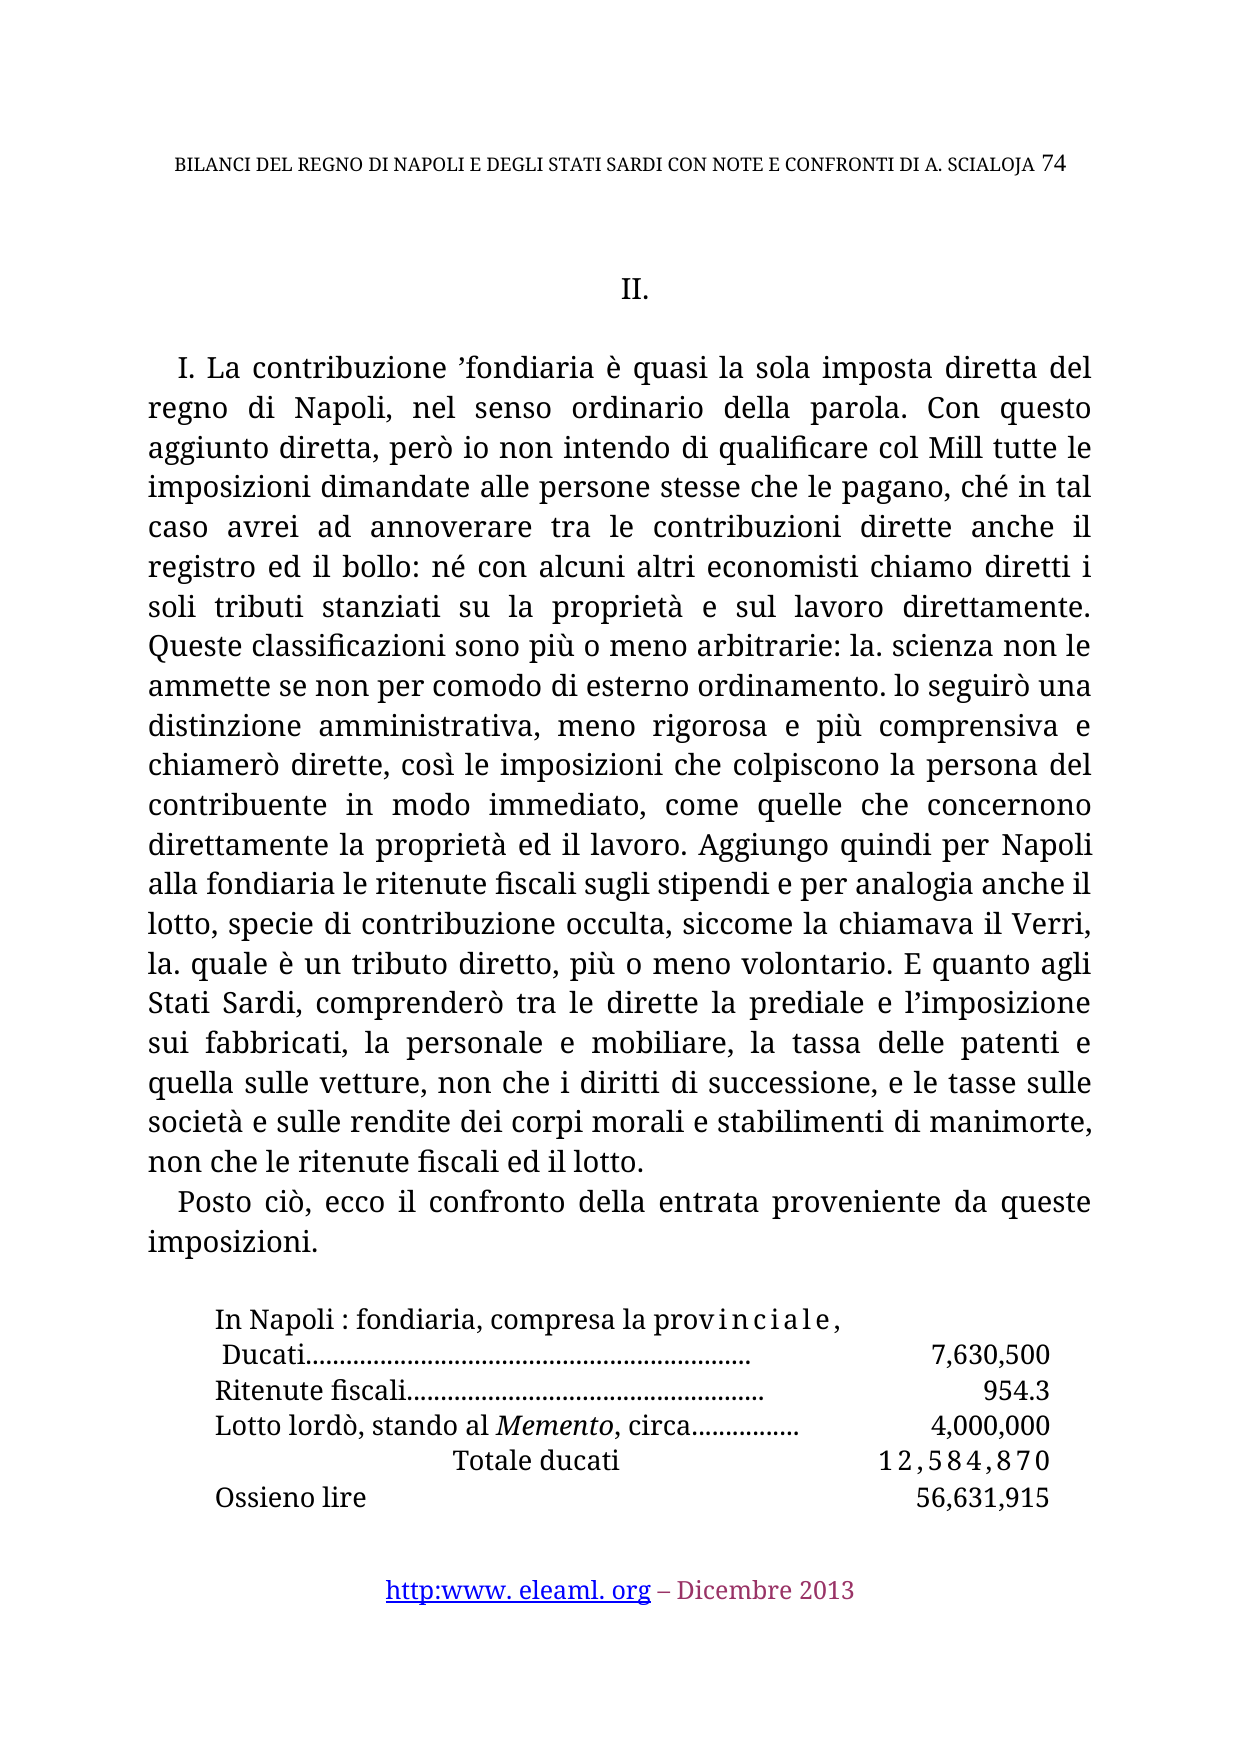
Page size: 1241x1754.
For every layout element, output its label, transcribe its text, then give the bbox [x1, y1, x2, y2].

table_header [858, 1300, 1050, 1336]
text Posto ciò, ecco il confronto della entrata proveniente da queste imposizioni. [148, 1181, 1093, 1261]
text II. [148, 268, 1093, 308]
table_cell Ossieno lire [185, 1479, 857, 1521]
table_cell Lotto lordò, stando al Memento, circa................ [185, 1406, 857, 1442]
table_cell Ducati.................................................................. « ^ [185, 1336, 857, 1371]
table_cell 7,630,500 [858, 1336, 1050, 1371]
table_header In Napoli : fondiaria, compresa la provinciale, [185, 1300, 857, 1336]
table_cell Ritenute fiscali..................................................... [185, 1371, 857, 1406]
table_cell 954,3 [858, 1371, 1050, 1406]
table_cell 56,631,915 [858, 1479, 1050, 1521]
text I. La contribuzione ’fondiaria è quasi la sola imposta diretta del regno di Napoli, nel senso ordinario della parola. Con questo aggiunto diretta, però io non intendo di qualificare col Mill tutte le imposizioni dimandate alle persone stesse che le pagano, ché in tal caso avrei ad annoverare tra le contribuzioni dirette anche il registro ed il bollo: né con alcuni altri economisti chiamo diretti i soli tributi stanziati su la proprietà e sul lavoro direttamente. Queste classificazioni sono più o meno arbitrarie: la. scienza non le ammette se non per comodo di esterno ordinamento. lo seguirò una distinzione amministrativa, meno rigorosa e più comprensiva e chiamerò dirette, così le imposizioni che colpiscono la persona del contribuente in modo immediato, come quelle che concernono direttamente la proprietà ed il lavoro. Aggiungo quindi per Napoli alla fondiaria le ritenute fiscali sugli stipendi e per analogia anche il lotto, specie di contribuzione occulta, siccome la chiamava il Verri, la. quale è un tributo diretto, più o meno volontario. E quanto agli Stati Sardi, comprenderò tra le dirette la prediale e l’imposizione sui fabbricati, la personale e mobiliare, la tassa delle patenti e quella sulle vetture, non che i diritti di successione, e le tasse sulle società e sulle rendite dei corpi morali e stabilimenti di manimorte, non che le ritenute fiscali ed il lotto. [148, 348, 1093, 1181]
table_cell Totale ducati [185, 1442, 857, 1479]
table_cell 4,000,000 [858, 1406, 1050, 1442]
table_cell 12,584,870 [858, 1442, 1050, 1479]
